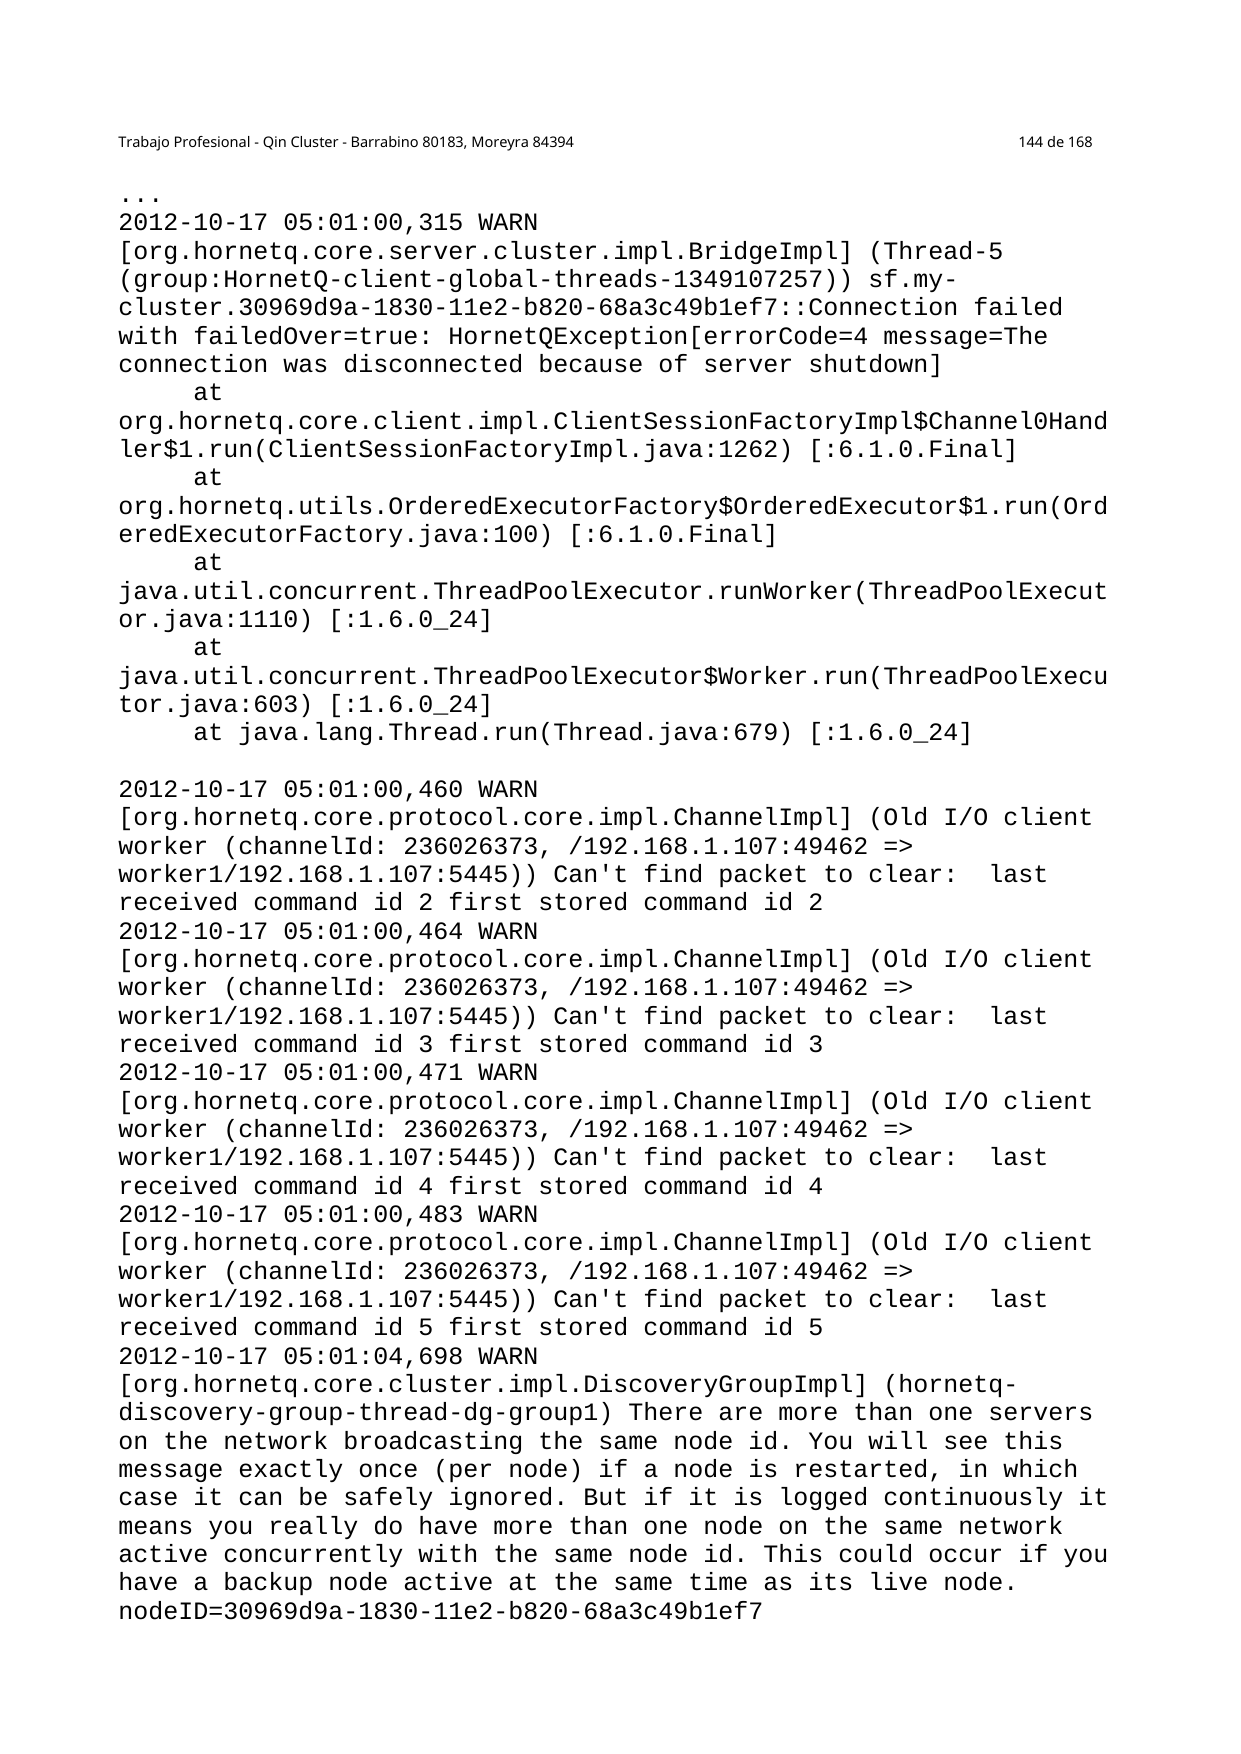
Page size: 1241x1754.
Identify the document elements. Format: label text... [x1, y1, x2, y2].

text at java.lang.Thread.run(Thread.java:679) [:1.6.0_24] [118, 720, 1122, 748]
text 2012-10-17 05:01:00,460 WARN [org.hornetq.core.protocol.core.impl.ChannelImpl] (Old I/O client worker (channelId: 236026373, /192.168.1.107:49462 => worker1/192.168.1.107:5445)) Can't find packet to clear: last received command id 2 first stored command id 2 [118, 777, 1122, 918]
text 2012-10-17 05:01:00,471 WARN [org.hornetq.core.protocol.core.impl.ChannelImpl] (Old I/O client worker (channelId: 236026373, /192.168.1.107:49462 => worker1/192.168.1.107:5445)) Can't find packet to clear: last received command id 4 first stored command id 4 [118, 1060, 1122, 1202]
text 2012-10-17 05:01:00,483 WARN [org.hornetq.core.protocol.core.impl.ChannelImpl] (Old I/O client worker (channelId: 236026373, /192.168.1.107:49462 => worker1/192.168.1.107:5445)) Can't find packet to clear: last received command id 5 first stored command id 5 [118, 1202, 1122, 1343]
text 2012-10-17 05:01:00,464 WARN [org.hornetq.core.protocol.core.impl.ChannelImpl] (Old I/O client worker (channelId: 236026373, /192.168.1.107:49462 => worker1/192.168.1.107:5445)) Can't find packet to clear: last received command id 3 first stored command id 3 [118, 918, 1122, 1060]
text at java.util.concurrent.ThreadPoolExecutor$Worker.run(ThreadPoolExecutor.java:603) [:1.6.0_24] [118, 635, 1122, 720]
text ... [118, 182, 1122, 210]
text at org.hornetq.core.client.impl.ClientSessionFactoryImpl$Channel0Handler$1.run(ClientSessionFactoryImpl.java:1262) [:6.1.0.Final] [118, 380, 1122, 465]
text 2012-10-17 05:01:04,698 WARN [org.hornetq.core.cluster.impl.DiscoveryGroupImpl] (hornetq-discovery-group-thread-dg-group1) There are more than one servers on the network broadcasting the same node id. You will see this message exactly once (per node) if a node is restarted, in which case it can be safely ignored. But if it is logged continuously it means you really do have more than one node on the same network active concurrently with the same node id. This could occur if you have a backup node active at the same time as its live node. nodeID=30969d9a-1830-11e2-b820-68a3c49b1ef7 [118, 1343, 1122, 1627]
text at org.hornetq.utils.OrderedExecutorFactory$OrderedExecutor$1.run(OrderedExecutorFactory.java:100) [:6.1.0.Final] [118, 465, 1122, 550]
text 2012-10-17 05:01:00,315 WARN [org.hornetq.core.server.cluster.impl.BridgeImpl] (Thread-5 (group:HornetQ-client-global-threads-1349107257)) sf.my-cluster.30969d9a-1830-11e2-b820-68a3c49b1ef7::Connection failed with failedOver=true: HornetQException[errorCode=4 message=The connection was disconnected because of server shutdown] [118, 210, 1122, 380]
text at java.util.concurrent.ThreadPoolExecutor.runWorker(ThreadPoolExecutor.java:1110) [:1.6.0_24] [118, 550, 1122, 635]
